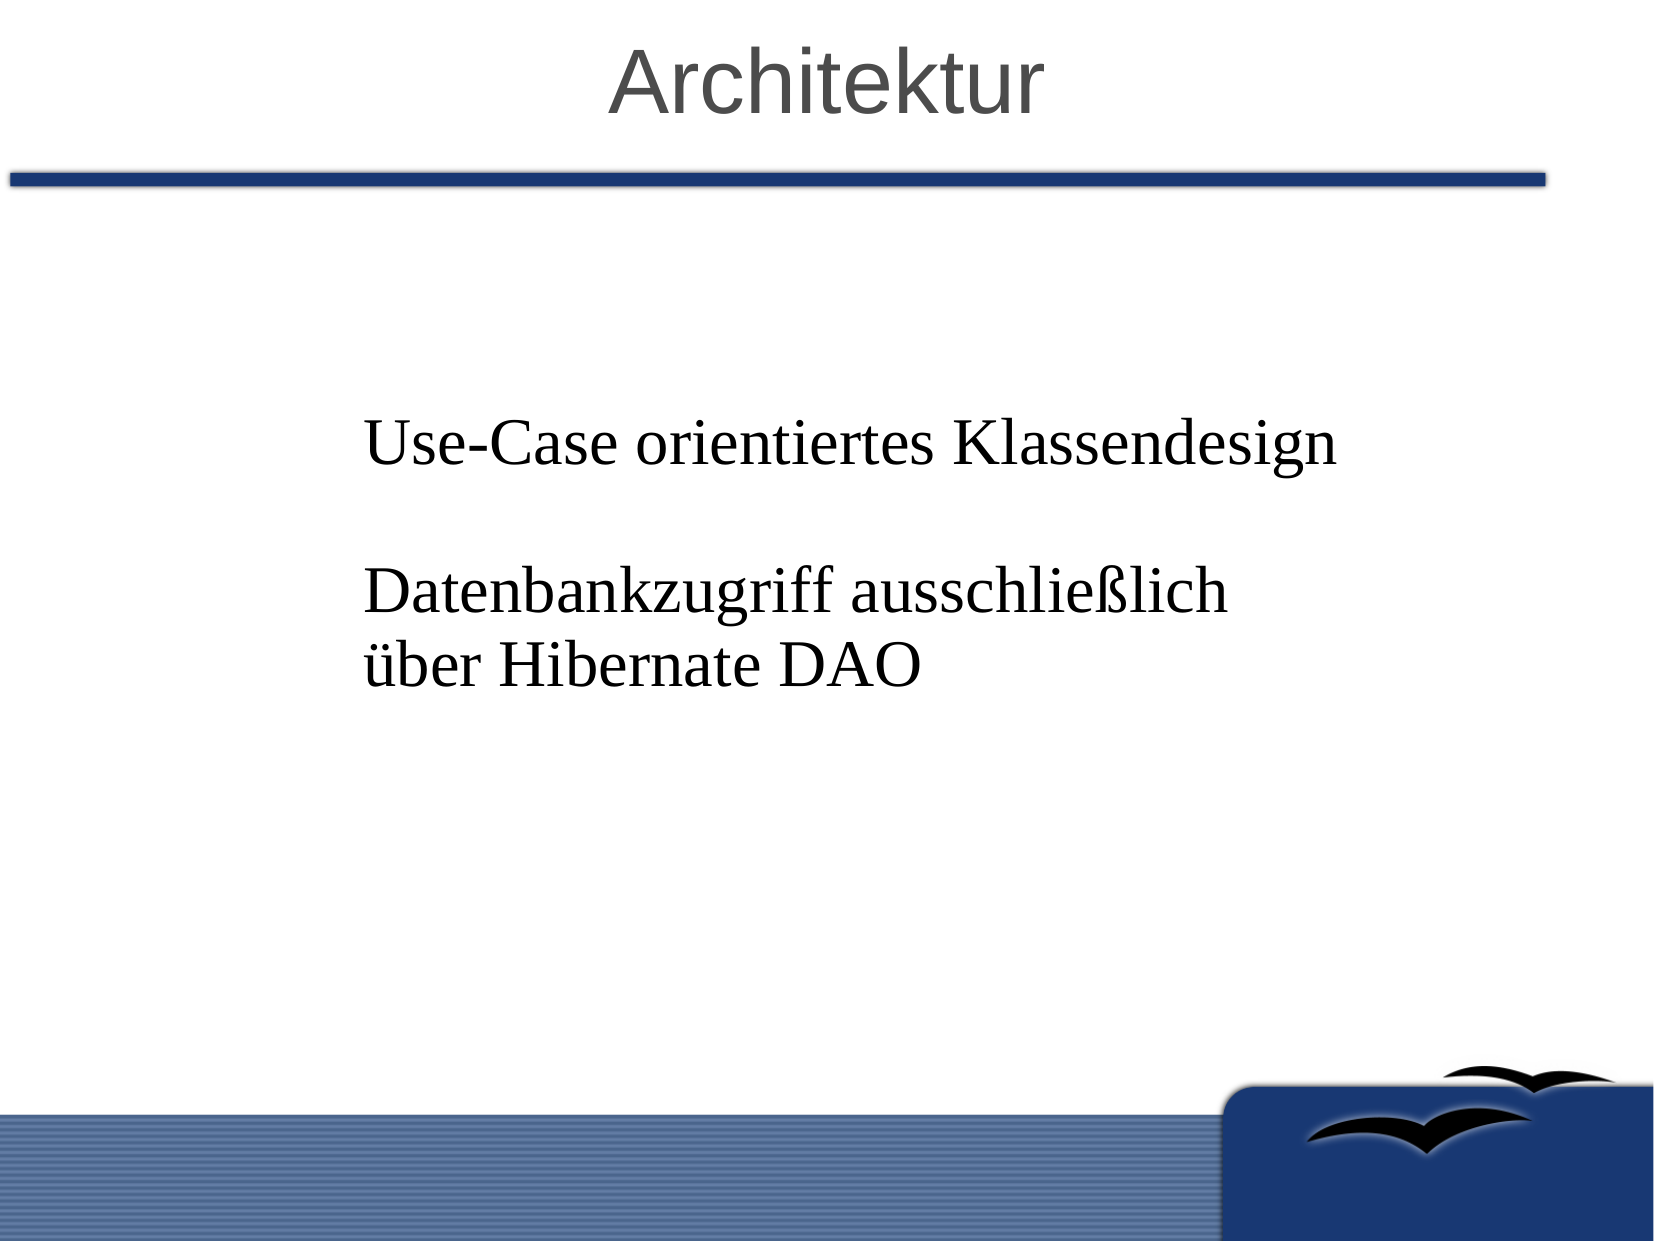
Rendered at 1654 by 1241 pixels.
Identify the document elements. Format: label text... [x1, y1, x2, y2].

subtitle Use-Case orientiertes Klassendesign Datenbankzugriff ausschließlich über Hibernate DAO [346, 273, 1534, 1056]
picture [0, 0, 1654, 1241]
title Architektur [121, 0, 1534, 164]
